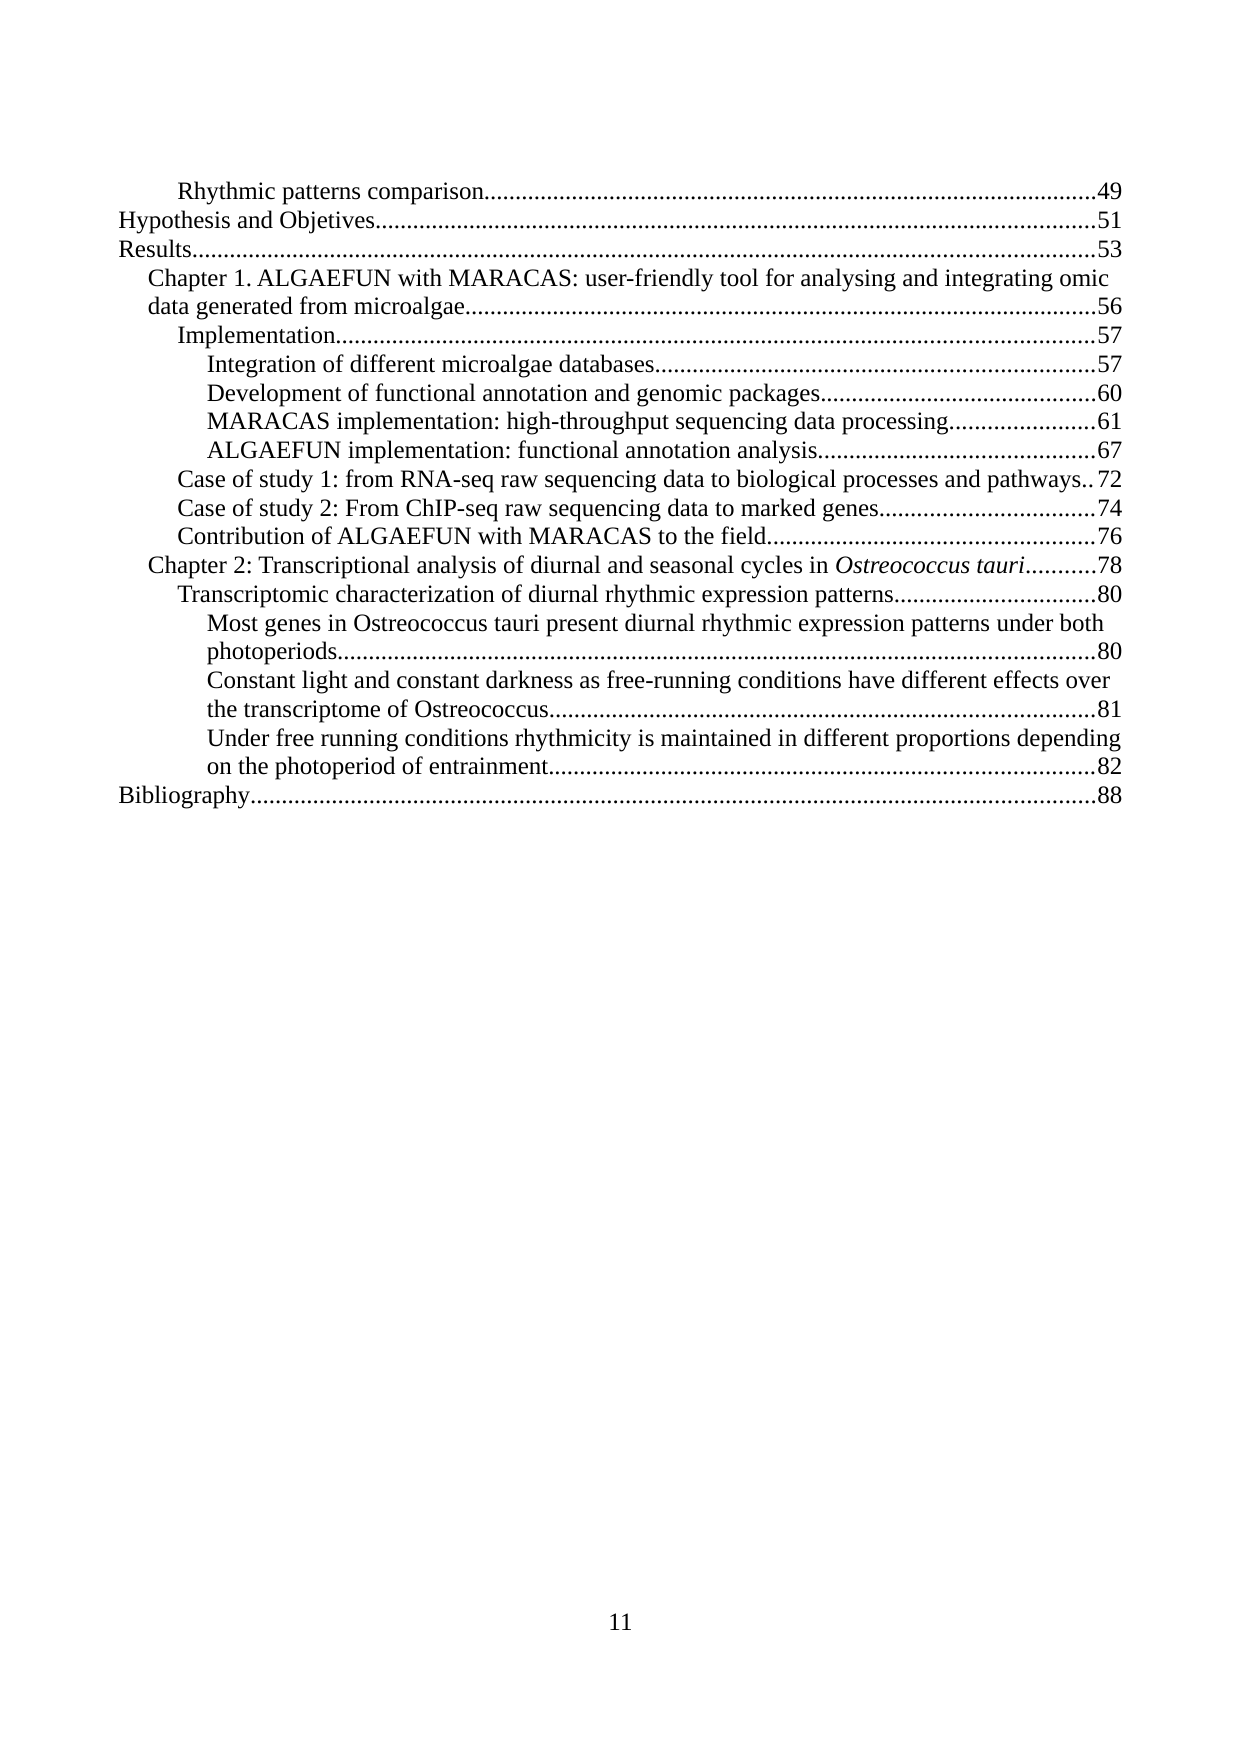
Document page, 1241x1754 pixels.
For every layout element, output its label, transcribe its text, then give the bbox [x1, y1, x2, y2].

text Rhythmic patterns comparison 49 [177, 176, 1122, 205]
text MARACAS implementation: high-throughput sequencing data processing. 61 [207, 406, 1122, 435]
text Most genes in Ostreococcus tauri present diurnal rhythmic expression patterns under both photoperiods 80 [207, 608, 1122, 665]
text Integration of different microalgae databases. 57 [207, 349, 1122, 378]
text Constant light and constant darkness as free-running conditions have different effects over the transcriptome of Ostreococcus 81 [207, 665, 1122, 723]
text Transcriptomic characterization of diurnal rhythmic expression patterns 80 [177, 579, 1122, 608]
text Case of study 2: From ChIP-seq raw sequencing data to marked genes. 74 [177, 493, 1122, 521]
text Bibliography 88 [118, 780, 1122, 809]
text Hypothesis and Objetives 51 [118, 205, 1122, 234]
text Under free running conditions rhythmicity is maintained in different proportions depending on the photoperiod of entrainment. 82 [207, 723, 1122, 780]
text Chapter 2: Transcriptional analysis of diurnal and seasonal cycles in Ostreococcus tauri 78 [148, 550, 1122, 579]
text ALGAEFUN implementation: functional annotation analysis. 67 [207, 435, 1122, 464]
text Results 53 [118, 234, 1122, 263]
text Contribution of ALGAEFUN with MARACAS to the field. 76 [177, 521, 1122, 550]
text Implementation 57 [177, 320, 1122, 349]
text Chapter 1. ALGAEFUN with MARACAS: user-friendly tool for analysing and integrating omic data generated from microalgae. 56 [148, 263, 1122, 320]
text Case of study 1: from RNA-seq raw sequencing data to biological processes and pathways. 72 [177, 464, 1122, 493]
text Development of functional annotation and genomic packages. 60 [207, 378, 1122, 406]
